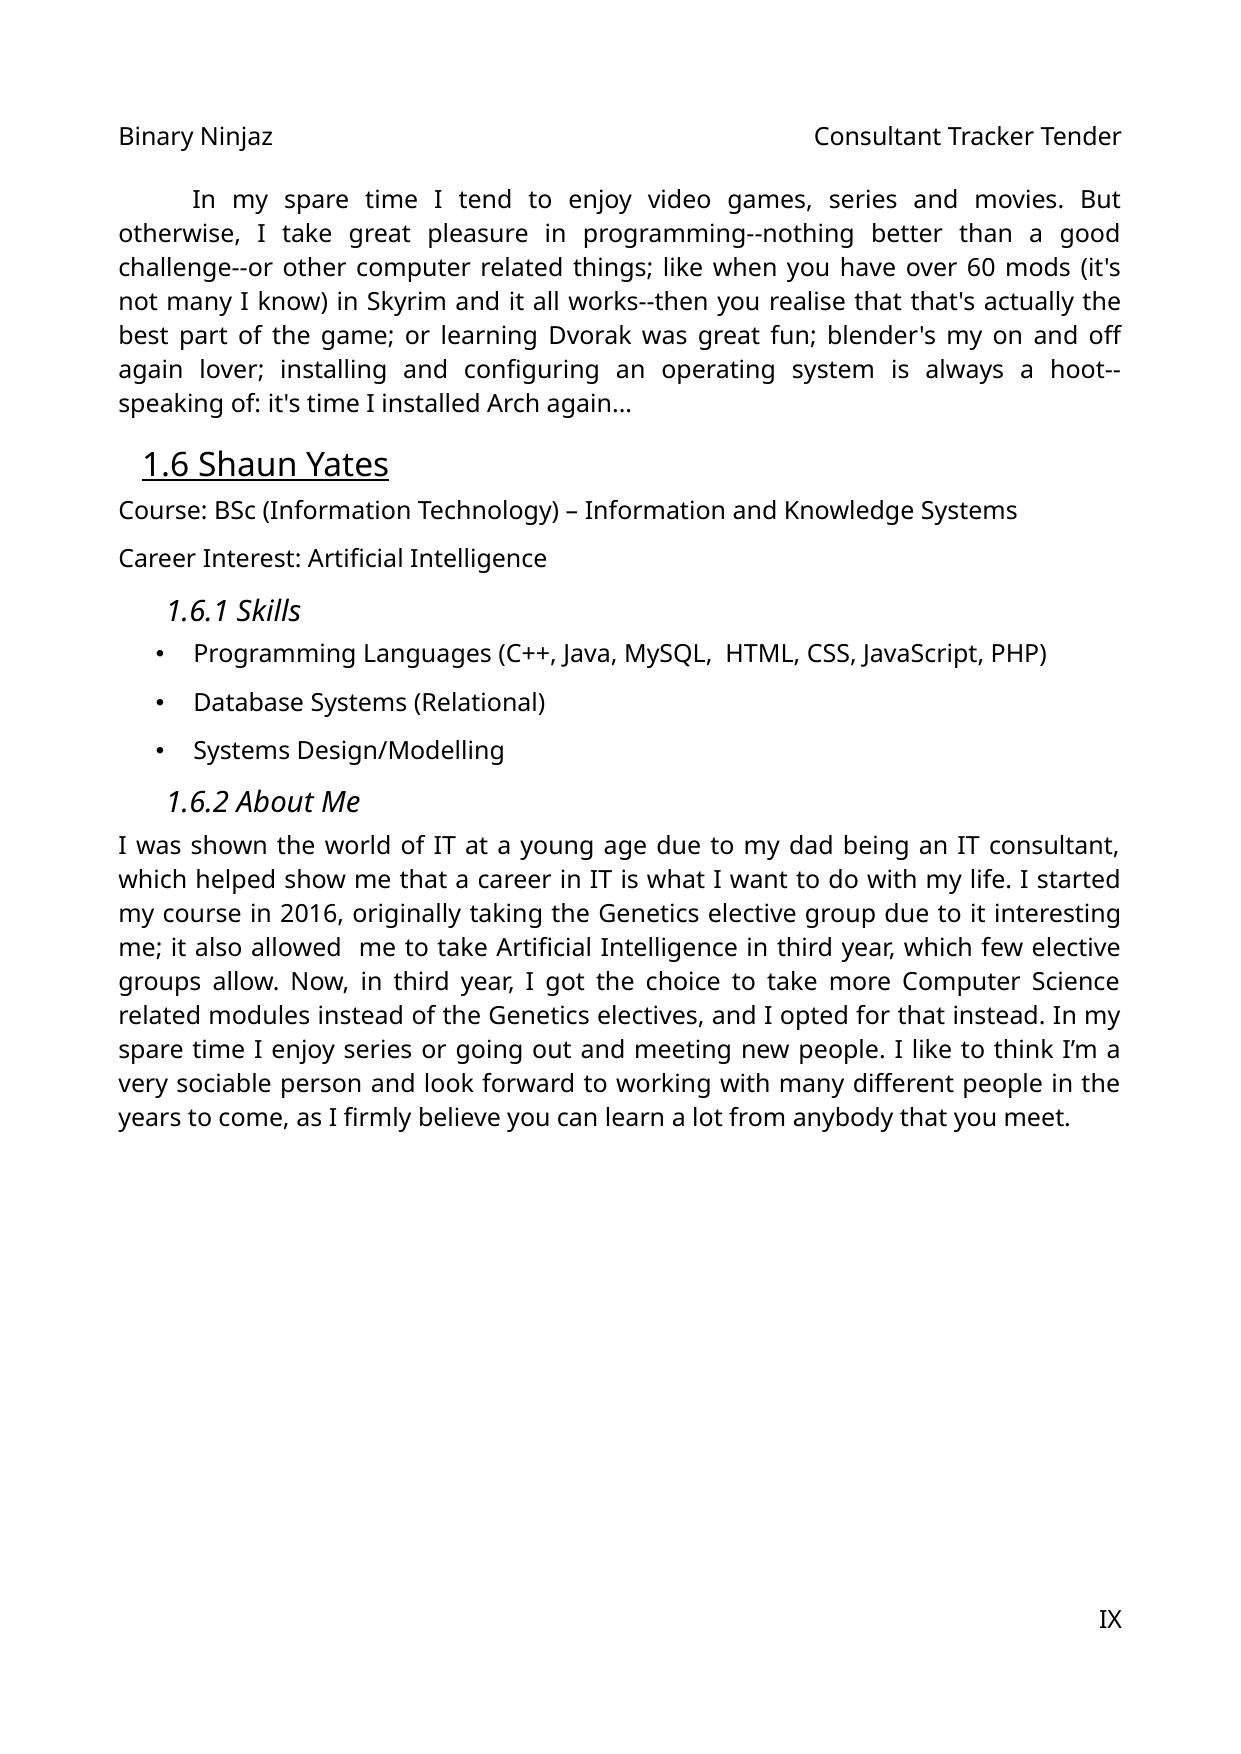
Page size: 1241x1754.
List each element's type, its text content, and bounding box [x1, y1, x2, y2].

text In my spare time I tend to enjoy video games, series and movies. But otherwise, I take great pleasure in programming--nothing better than a good challenge--or other computer related things; like when you have over 60 mods (it's not many I know) in Skyrim and it all works--then you realise that that's actually the best part of the game; or learning Dvorak was great fun; blender's my on and off again lover; installing and configuring an operating system is always a hoot--speaking of: it's time I installed Arch again... [118, 182, 1122, 420]
subtitle 1.6 Shaun Yates [142, 441, 1122, 486]
subtitle 1.6.2 About Me [165, 781, 1122, 821]
text Career Interest: Artificial Intelligence [118, 541, 1122, 575]
list Database Systems (Relational) [156, 684, 1122, 718]
list Systems Design/Modelling [156, 733, 1122, 767]
list Programming Languages (C++, Java, MySQL, HTML, CSS, JavaScript, PHP) [156, 636, 1122, 669]
text Course: BSc (Information Technology) – Information and Knowledge Systems [118, 492, 1122, 526]
text I was shown the world of IT at a young age due to my dad being an IT consultant, which helped show me that a career in IT is what I want to do with my life. I started my course in 2016, originally taking the Genetics elective group due to it interesting me; it also allowed me to take Artificial Intelligence in third year, which few elective groups allow. Now, in third year, I got the choice to take more Computer Science related modules instead of the Genetics electives, and I opted for that instead. In my spare time I enjoy series or going out and meeting new people. I like to think I’m a very sociable person and look forward to working with many different people in the years to come, as I firmly believe you can learn a lot from anybody that you meet. [118, 827, 1122, 1134]
subtitle 1.6.1 Skills [165, 589, 1122, 629]
